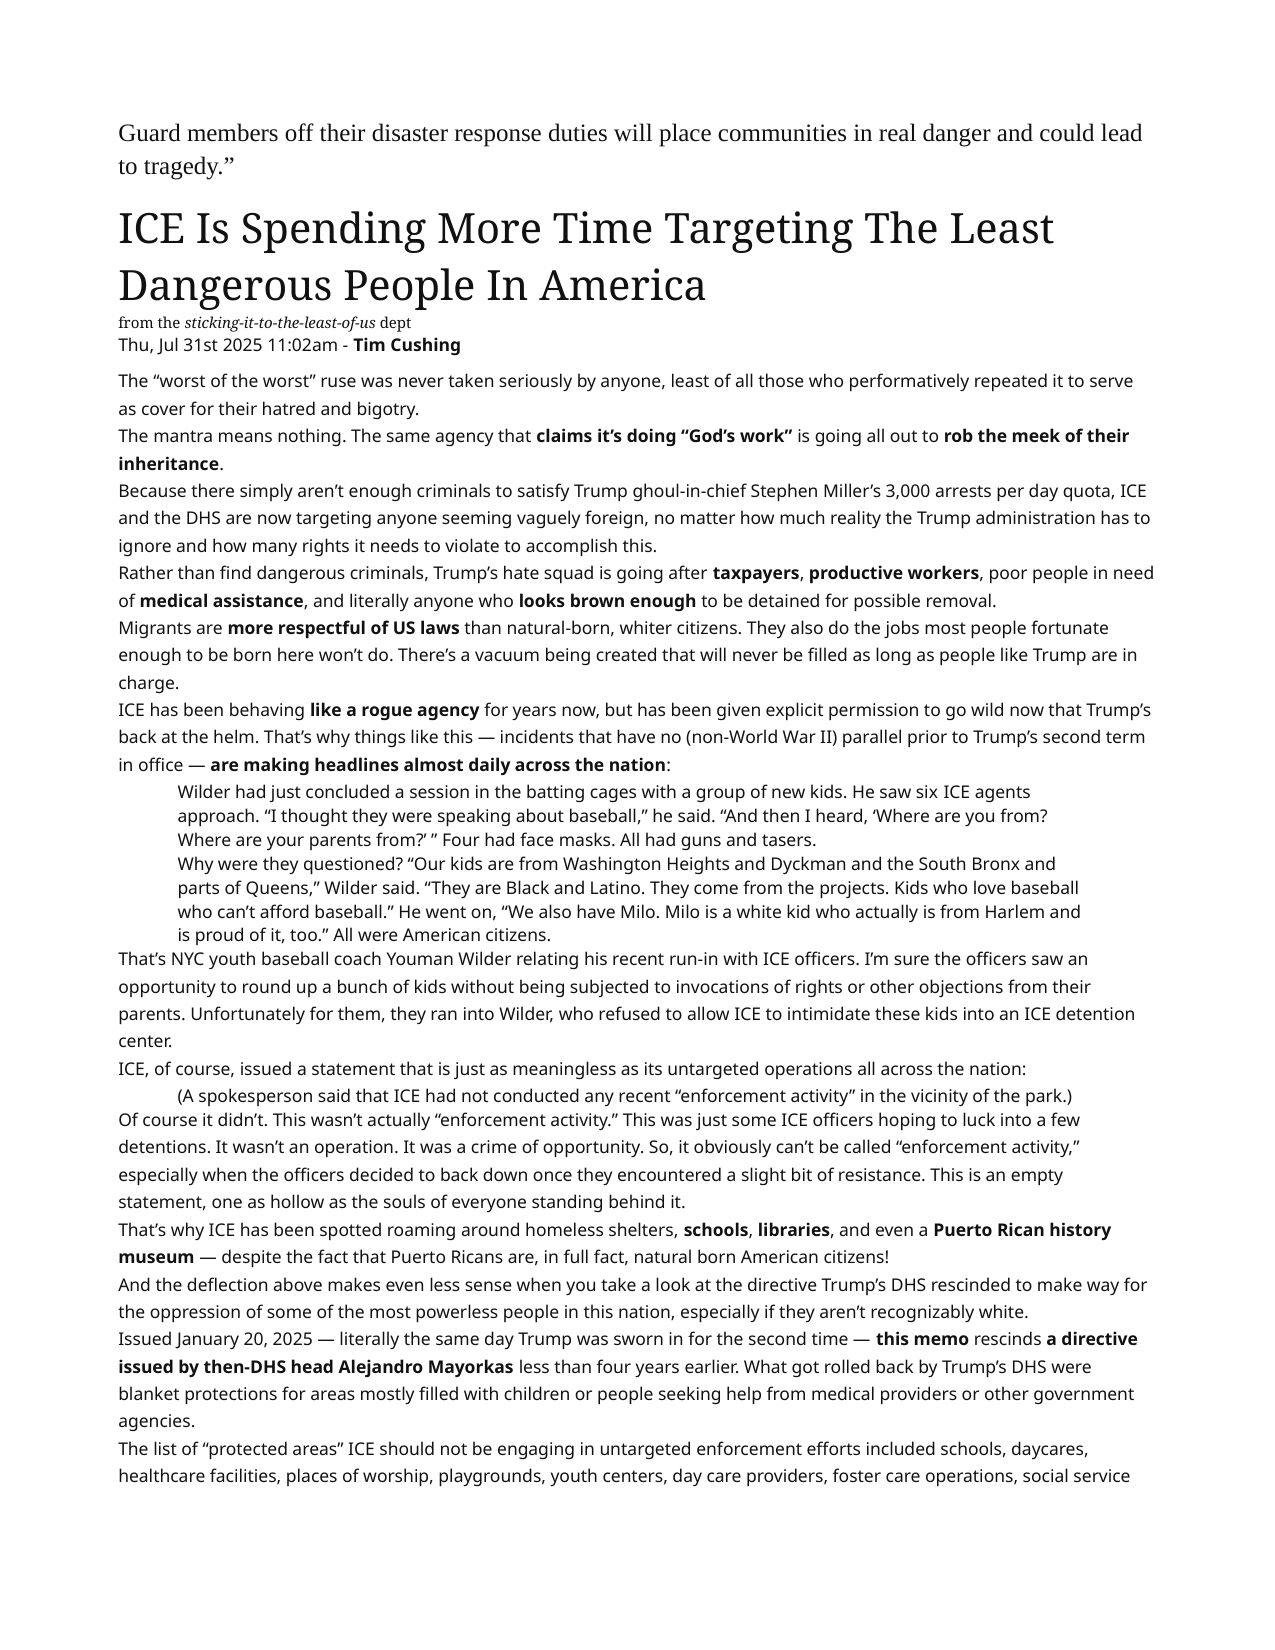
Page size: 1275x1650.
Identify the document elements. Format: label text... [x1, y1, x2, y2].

text Of course it didn’t. This wasn’t actually “enforcement activity.” This was just some ICE officers hoping to luck into a few detentions. It wasn’t an operation. It was a crime of opportunity. So, it obviously can’t be called “enforcement activity,” especially when the officers decided to back down once they encountered a slight bit of resistance. This is an empty statement, one as hollow as the souls of everyone standing behind it. [118, 1108, 1157, 1214]
text Wilder had just concluded a session in the batting cages with a group of new kids. He saw six ICE agents approach. “I thought they were speaking about baseball,” he said. “And then I heard, ‘Where are you from? Where are your parents from?’ ” Four had face masks. All had guns and tasers. [177, 780, 1098, 852]
subtitle from the sticking-it-to-the-least-of-us dept [118, 312, 1157, 333]
text Rather than find dangerous criminals, Trump’s hate squad is going after taxpayers, productive workers, poor people in need of medical assistance, and literally anyone who looks brown enough to be detained for possible removal. [118, 561, 1157, 612]
text That’s NYC youth baseball coach Youman Wilder relating his recent run-in with ICE officers. I’m sure the officers saw an opportunity to round up a bunch of kids without being subjected to invocations of rights or other objections from their parents. Unfortunately for them, they ran into Wilder, who refused to allow ICE to intimidate these kids into an ICE detention center. [118, 947, 1157, 1053]
text And the deflection above makes even less sense when you take a look at the directive Trump’s DHS rescinded to make way for the oppression of some of the most powerless people in this nation, especially if they aren’t recognizably white. [118, 1272, 1157, 1323]
text Thu, Jul 31st 2025 11:02am - Tim Cushing [118, 333, 1157, 357]
text The “worst of the worst” ruse was never taken seriously by anyone, least of all those who performatively repeated it to serve as cover for their hatred and bigotry. [118, 369, 1157, 420]
text That’s why ICE has been spotted roaming around homeless shelters, schools, libraries, and even a Puerto Rican history museum — despite the fact that Puerto Ricans are, in full fact, natural born American citizens! [118, 1217, 1157, 1269]
text Issued January 20, 2025 — literally the same day Trump was sworn in for the second time — this memo rescinds a directive issued by then-DHS head Alejandro Mayorkas less than four years earlier. What got rolled back by Trump’s DHS were blanket protections for areas mostly filled with children or people seeking help from medical providers or other government agencies. [118, 1327, 1157, 1433]
text The list of “protected areas” ICE should not be engaging in untargeted enforcement efforts included schools, daycares, healthcare facilities, places of worship, playgrounds, youth centers, day care providers, foster care operations, social service [118, 1437, 1157, 1488]
text The mantra means nothing. The same agency that claims it’s doing “God’s work” is going all out to rob the meek of their inheritance. [118, 424, 1157, 475]
text Because there simply aren’t enough criminals to satisfy Trump ghoul-in-chief Stephen Miller’s 3,000 arrests per day quota, ICE and the DHS are now targeting anyone seeming vaguely foreign, no matter how much reality the Trump administration has to ignore and how many rights it needs to violate to accomplish this. [118, 479, 1157, 557]
text ICE, of course, issued a statement that is just as meaningless as its untargeted operations all across the nation: [118, 1057, 1157, 1080]
text Why were they questioned? “Our kids are from Washington Heights and Dyckman and the South Bronx and parts of Queens,” Wilder said. “They are Black and Latino. They come from the projects. Kids who love baseball who can’t afford baseball.” He went on, “We also have Milo. Milo is a white kid who actually is from Harlem and is proud of it, too.” All were American citizens. [177, 852, 1098, 947]
text Guard members off their disaster response duties will place communities in real danger and could lead to tragedy.” [118, 118, 1157, 180]
text ICE has been behaving like a rogue agency for years now, but has been given explicit permission to go wild now that Trump’s back at the helm. That’s why things like this — incidents that have no (non-World War II) parallel prior to Trump’s second term in office — are making headlines almost daily across the nation: [118, 698, 1157, 776]
text (A spokesperson said that ICE had not conducted any recent “enforcement activity” in the vicinity of the park.) [177, 1084, 1098, 1108]
text Migrants are more respectful of US laws than natural-born, whiter citizens. They also do the jobs most people fortunate enough to be born here won’t do. There’s a vacuum being created that will never be filled as long as people like Trump are in charge. [118, 616, 1157, 694]
subtitle ICE Is Spending More Time Targeting The Least Dangerous People In America [118, 199, 1157, 312]
